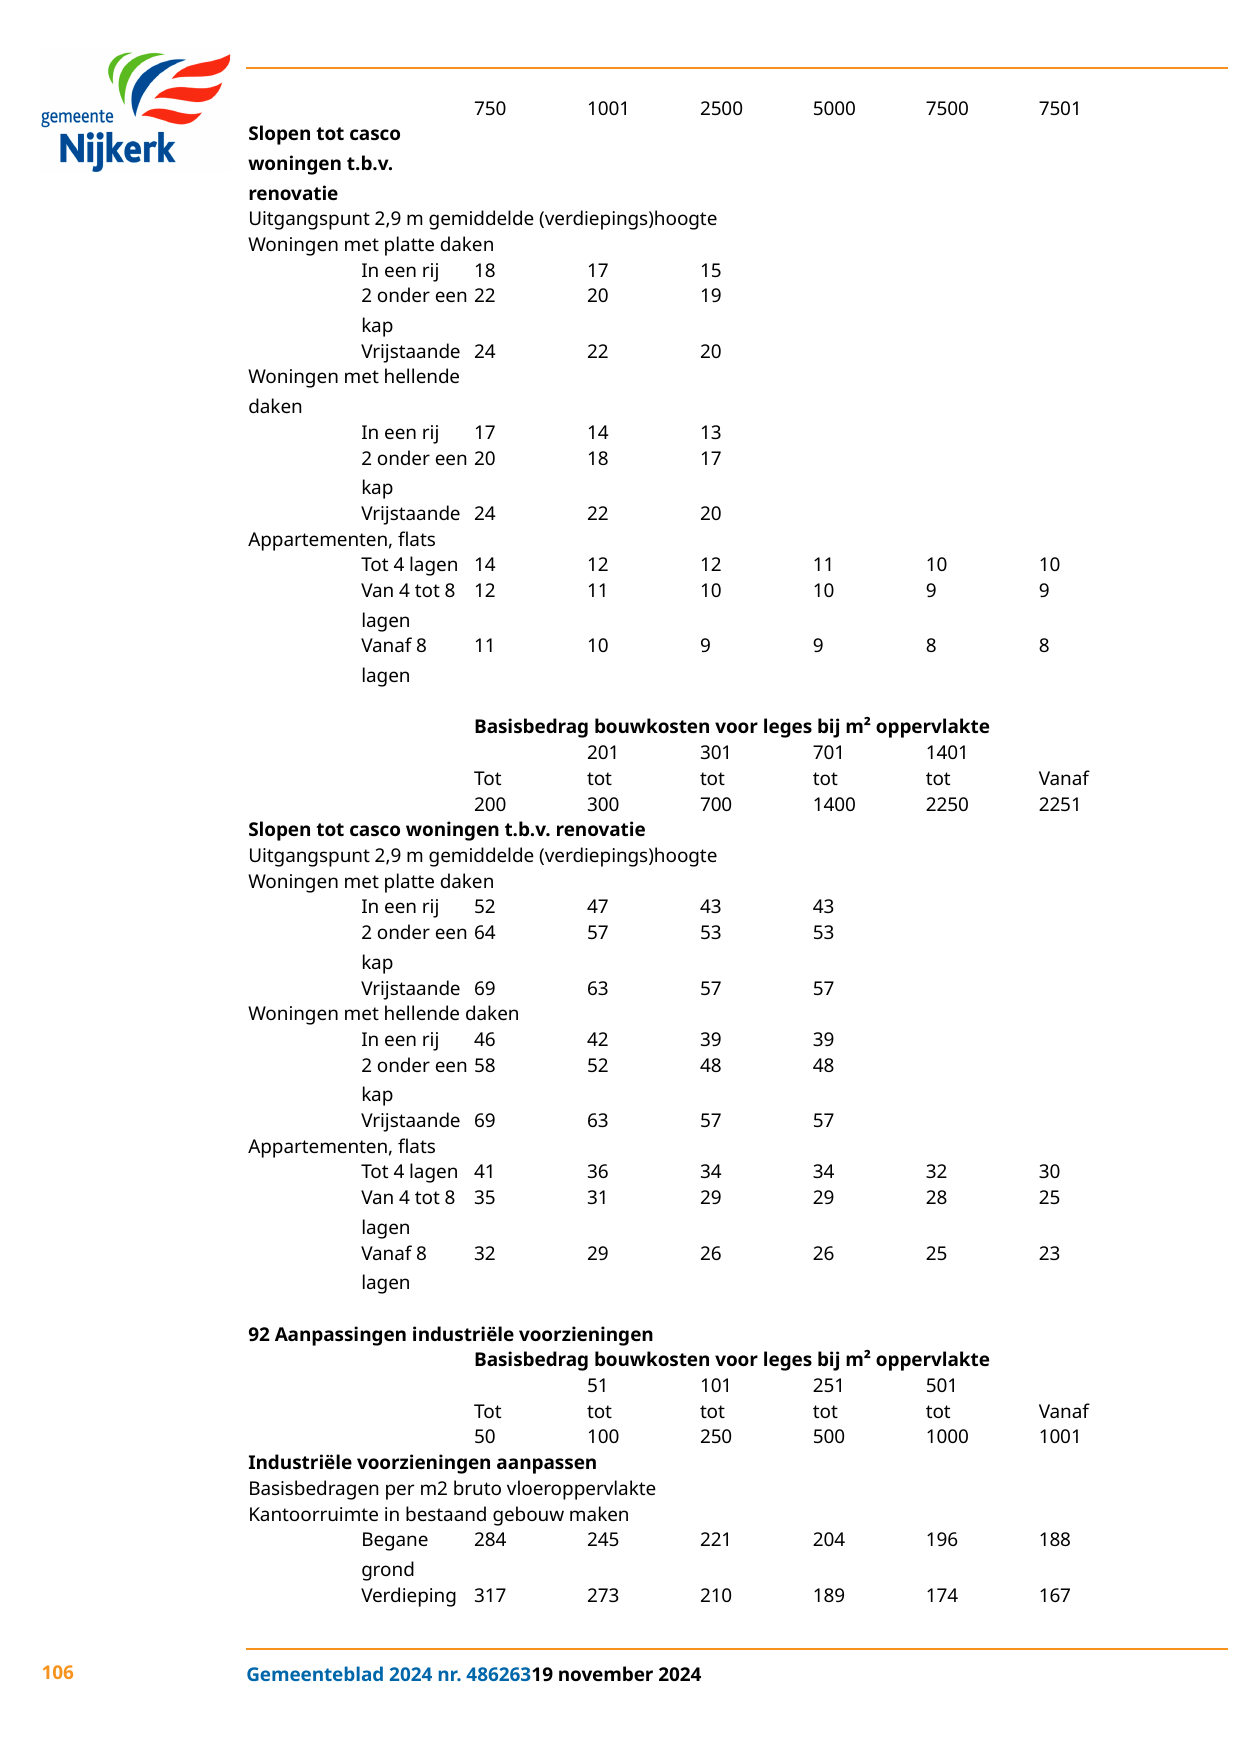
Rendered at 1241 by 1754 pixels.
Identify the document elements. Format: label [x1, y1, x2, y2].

picture [41, 47, 231, 172]
